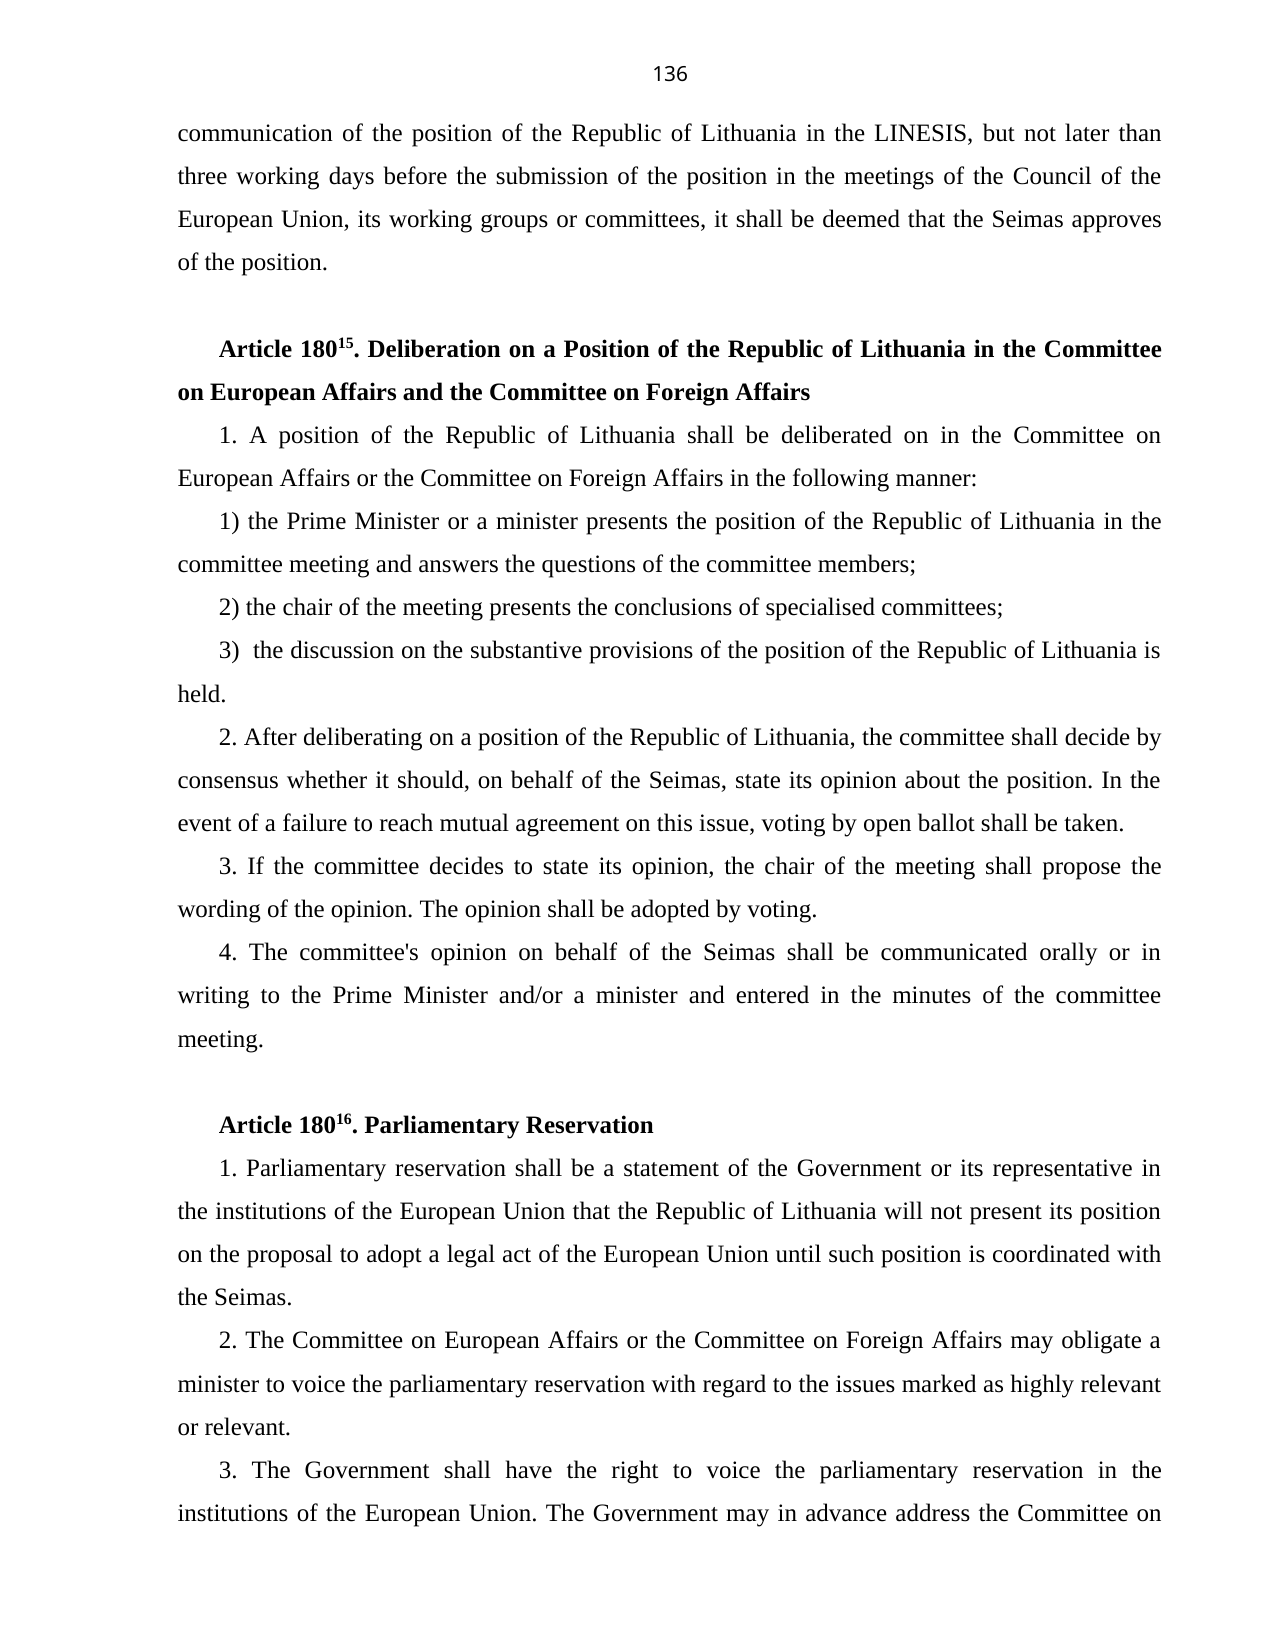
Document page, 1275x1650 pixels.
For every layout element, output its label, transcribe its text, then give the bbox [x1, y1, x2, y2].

text 1) the Prime Minister or a minister presents the position of the Republic of Lithuania in the committee meeting and answers the questions of the committee members; [177, 506, 1163, 578]
text 1. Parliamentary reservation shall be a statement of the Government or its representative in the institutions of the European Union that the Republic of Lithuania will not present its position on the proposal to adopt a legal act of the European Union until such position is coordinated with the Seimas. [177, 1153, 1163, 1311]
text 1. A position of the Republic of Lithuania shall be deliberated on in the Committee on European Affairs or the Committee on Foreign Affairs in the following manner: [177, 420, 1163, 492]
text 2) the chair of the meeting presents the conclusions of specialised committees; [177, 592, 1163, 621]
text 3) the discussion on the substantive provisions of the position of the Republic of Lithuania is held. [177, 636, 1163, 707]
text 2. After deliberating on a position of the Republic of Lithuania, the committee shall decide by consensus whether it should, on behalf of the Seimas, state its opinion about the position. In the event of a failure to reach mutual agreement on this issue, voting by open ballot shall be taken. [177, 722, 1163, 837]
text 2. The Committee on European Affairs or the Committee on Foreign Affairs may obligate a minister to voice the parliamentary reservation with regard to the issues marked as highly relevant or relevant. [177, 1326, 1163, 1441]
text Article 18016. Parliamentary Reservation [177, 1110, 1163, 1139]
text 4. The committee's opinion on behalf of the Seimas shall be communicated orally or in writing to the Prime Minister and/or a minister and entered in the minutes of the committee meeting. [177, 937, 1163, 1052]
text 3. If the committee decides to state its opinion, the chair of the meeting shall propose the wording of the opinion. The opinion shall be adopted by voting. [177, 851, 1163, 923]
text communication of the position of the Republic of Lithuania in the LINESIS, but not later than three working days before the submission of the position in the meetings of the Council of the European Union, its working groups or committees, it shall be deemed that the Seimas approves of the position. [177, 118, 1163, 276]
text Article 18015. Deliberation on a Position of the Republic of Lithuania in the Committee on European Affairs and the Committee on Foreign Affairs [177, 334, 1163, 406]
text 3. The Government shall have the right to voice the parliamentary reservation in the institutions of the European Union. The Government may in advance address the Committee on [177, 1455, 1163, 1527]
